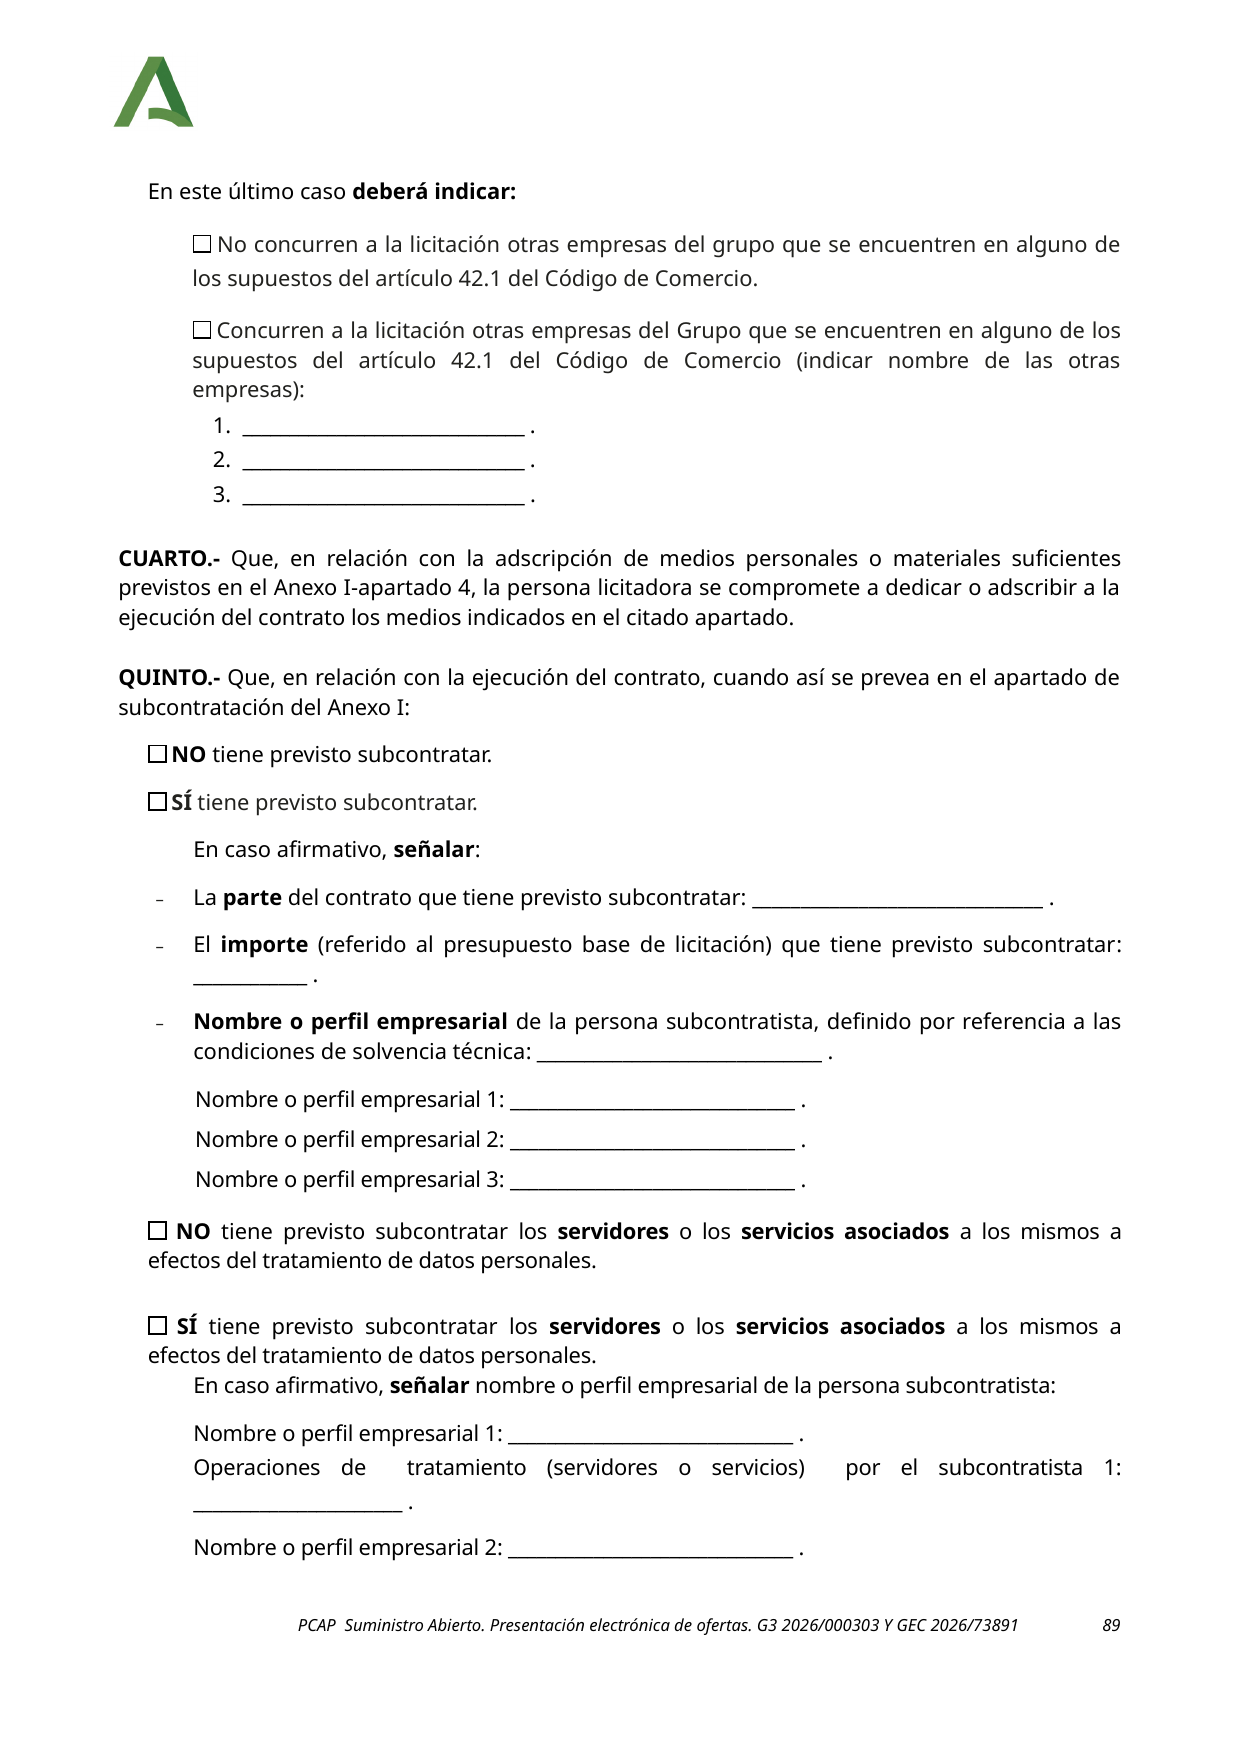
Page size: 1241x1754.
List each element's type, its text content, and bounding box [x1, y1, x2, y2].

list La parte del contrato que tiene previsto subcontratar: ______________________________ . [155, 881, 1122, 911]
text No concurren a la licitación otras empresas del grupo que se encuentren en alguno de los supuestos del artículo 42.1 del Código de Comercio. [192, 229, 1122, 293]
text NO tiene previsto subcontratar los servidores o los servicios asociados a los mismos a efectos del tratamiento de datos personales. [148, 1216, 1122, 1275]
list El importe (referido al presupuesto base de licitación) que tiene previsto subcontratar: ____________ . [155, 929, 1122, 988]
text En este último caso deberá indicar: [148, 176, 1122, 206]
text Concurren a la licitación otras empresas del Grupo que se encuentren en alguno de los supuestos del artículo 42.1 del Código de Comercio (indicar nombre de las otras empresas): [192, 315, 1122, 404]
text Nombre o perfil empresarial 1: ______________________________ . [193, 1418, 1122, 1447]
text NO tiene previsto subcontratar. [148, 739, 1122, 769]
picture [109, 52, 198, 131]
text QUINTO.- Que, en relación con la ejecución del contrato, cuando así se prevea en el apartado de subcontratación del Anexo I: [118, 662, 1122, 721]
text CUARTO.- Que, en relación con la adscripción de medios personales o materiales suficientes previstos en el Anexo I-apartado 4, la persona licitadora se compromete a dedicar o adscribir a la ejecución del contrato los medios indicados en el citado apartado. [118, 542, 1122, 632]
text Nombre o perfil empresarial 3: ______________________________ . [195, 1164, 1122, 1193]
list ______________________________ . [213, 410, 1122, 440]
text SÍ tiene previsto subcontratar los servidores o los servicios asociados a los mismos a efectos del tratamiento de datos personales. [148, 1311, 1122, 1370]
list Nombre o perfil empresarial de la persona subcontratista, definido por referencia a las condiciones de solvencia técnica: ______________________________ . [155, 1006, 1122, 1066]
text Nombre o perfil empresarial 2: ______________________________ . [193, 1532, 1122, 1562]
text En caso afirmativo, señalar nombre o perfil empresarial de la persona subcontratista: [193, 1370, 1122, 1400]
text Nombre o perfil empresarial 2: ______________________________ . [195, 1124, 1122, 1153]
text En caso afirmativo, señalar: [193, 834, 1122, 864]
list ______________________________ . [213, 444, 1122, 474]
list ______________________________ . [213, 478, 1122, 508]
text Nombre o perfil empresarial 1: ______________________________ . [195, 1083, 1122, 1113]
text SÍ tiene previsto subcontratar. [148, 786, 1122, 816]
text Operaciones de tratamiento (servidores o servicios) por el subcontratista 1: ______________________ . [193, 1452, 1122, 1516]
